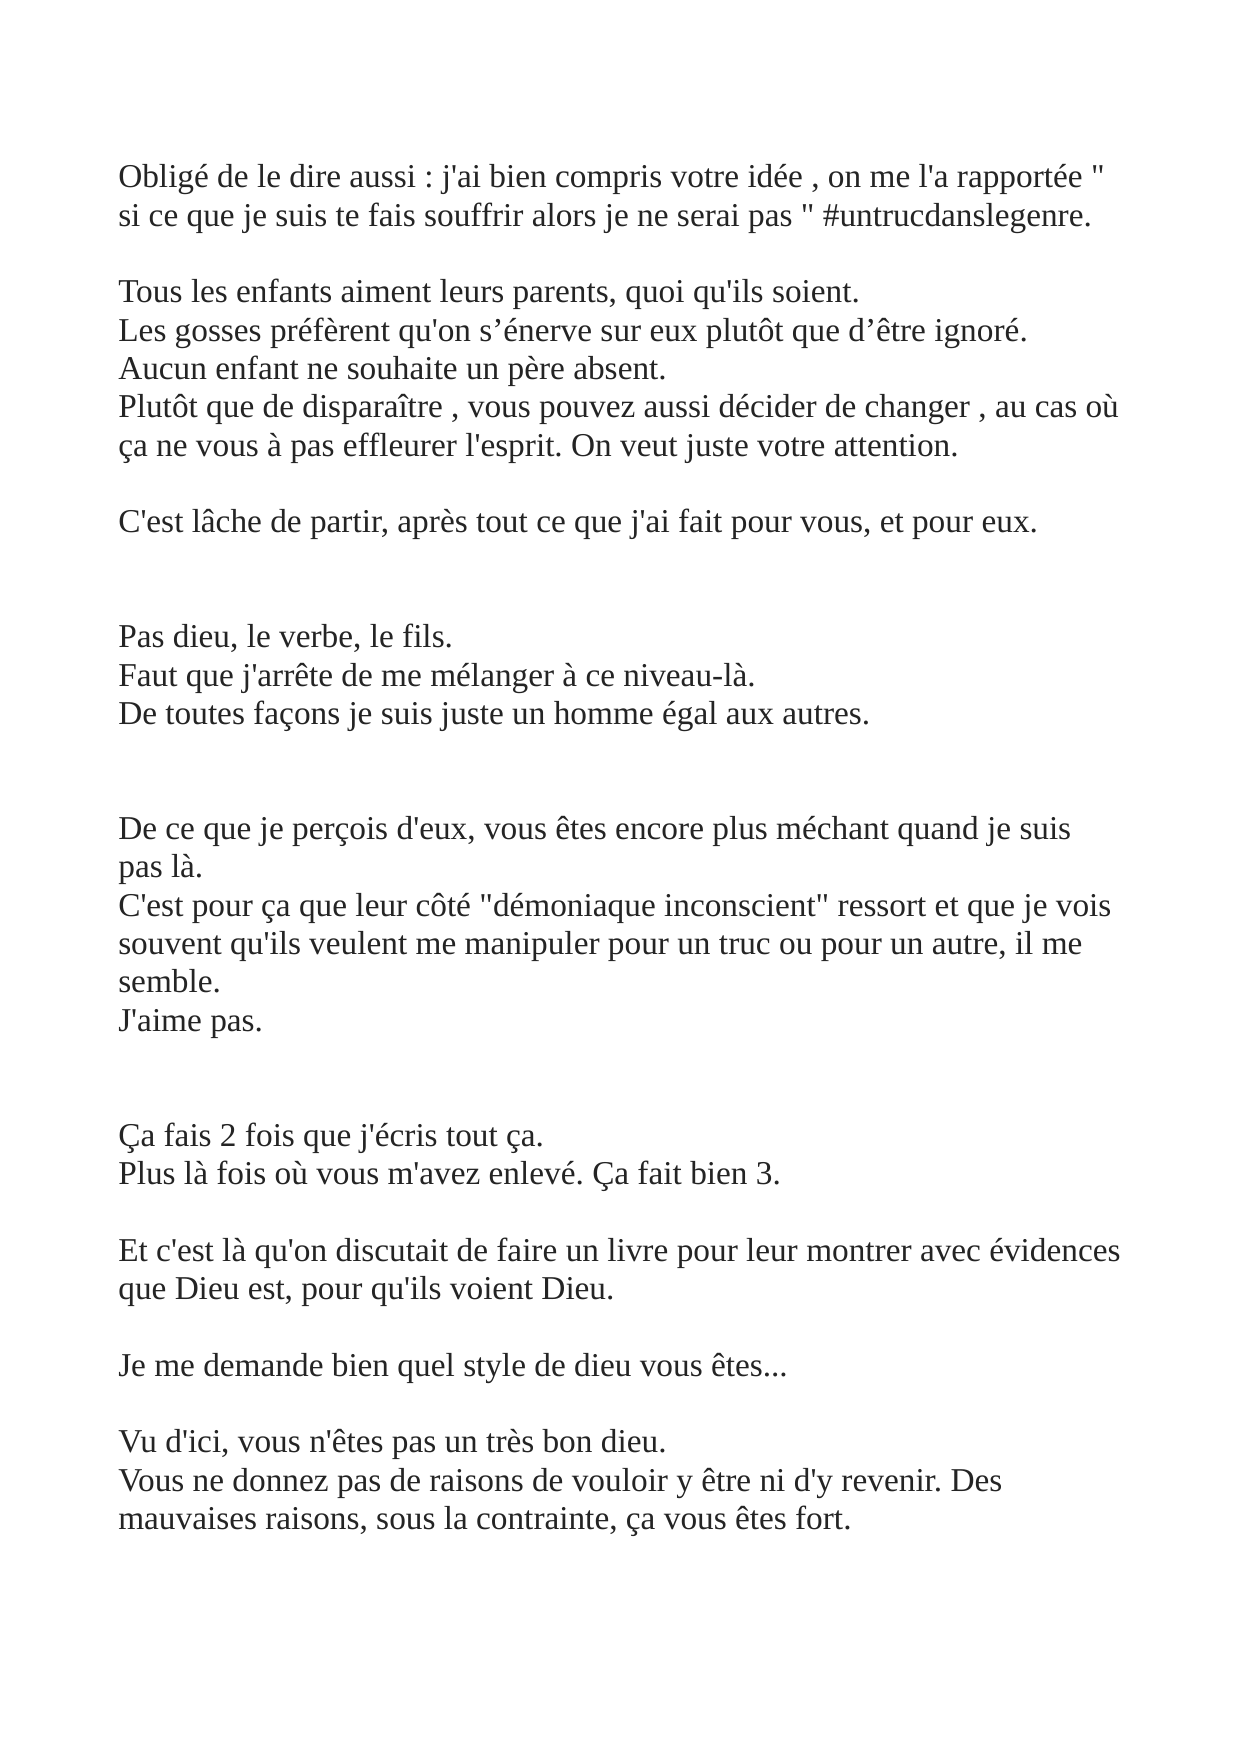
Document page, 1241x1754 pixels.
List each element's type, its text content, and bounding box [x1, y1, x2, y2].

text Ça fais 2 fois que j'écris tout ça. [118, 1115, 1122, 1153]
text J'aime pas. [118, 1000, 1122, 1038]
text C'est lâche de partir, après tout ce que j'ai fait pour vous, et pour eux. [118, 463, 1122, 616]
text Aucun enfant ne souhaite un père absent. [118, 348, 1122, 386]
text Vu d'ici, vous n'êtes pas un très bon dieu. [118, 1421, 1122, 1460]
text Plutôt que de disparaître , vous pouvez aussi décider de changer , au cas où ça ne vous à pas effleurer l'esprit. On veut juste votre attention. [118, 386, 1122, 463]
text De ce que je perçois d'eux, vous êtes encore plus méchant quand je suis pas là. [118, 808, 1122, 885]
text Plus là fois où vous m'avez enlevé. Ça fait bien 3. [118, 1153, 1122, 1191]
text Pas dieu, le verbe, le fils. [118, 616, 1122, 655]
text De toutes façons je suis juste un homme égal aux autres. [118, 693, 1122, 731]
text Je me demande bien quel style de dieu vous êtes... [118, 1345, 1122, 1383]
text Obligé de le dire aussi : j'ai bien compris votre idée , on me l'a rapportée " si ce que je suis te fais souffrir alors je ne serai pas " #untrucdanslegenre. [118, 156, 1122, 233]
text Vous ne donnez pas de raisons de vouloir y être ni d'y revenir. Des mauvaises raisons, sous la contrainte, ça vous êtes fort. [118, 1460, 1122, 1536]
text Tous les enfants aiment leurs parents, quoi qu'ils soient. [118, 271, 1122, 310]
text Faut que j'arrête de me mélanger à ce niveau-là. [118, 655, 1122, 693]
text C'est pour ça que leur côté "démoniaque inconscient" ressort et que je vois souvent qu'ils veulent me manipuler pour un truc ou pour un autre, il me semble. [118, 885, 1122, 1000]
text Les gosses préfèrent qu'on s’énerve sur eux plutôt que d’être ignoré. [118, 310, 1122, 348]
text Et c'est là qu'on discutait de faire un livre pour leur montrer avec évidences que Dieu est, pour qu'ils voient Dieu. [118, 1230, 1122, 1306]
